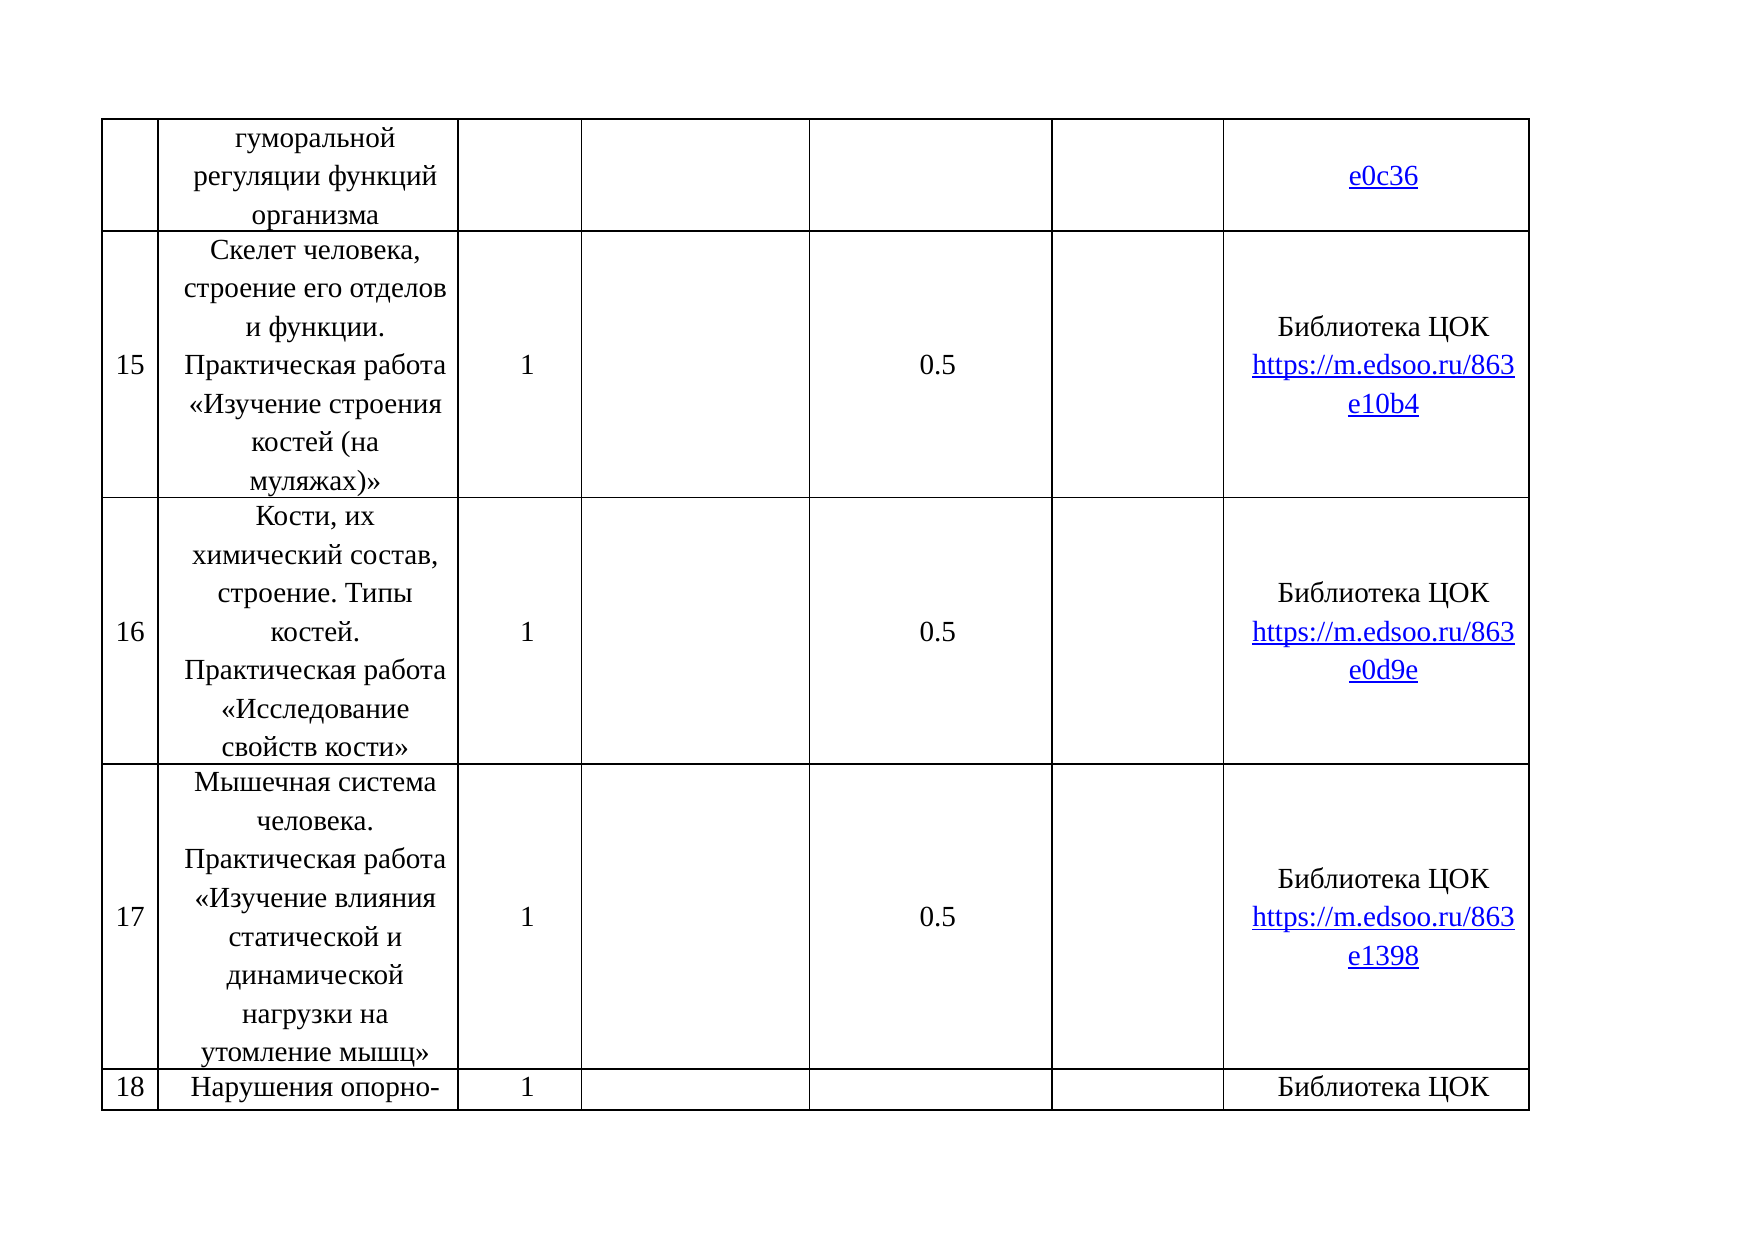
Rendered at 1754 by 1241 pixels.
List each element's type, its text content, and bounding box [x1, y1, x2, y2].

table_cell Библиотека ЦОК https://m.edsoo.ru/863e10b4 [1224, 232, 1528, 497]
table_cell 17 [103, 765, 157, 1068]
table_cell 0.5 [810, 765, 1051, 1068]
table_cell Мышечная система человека. Практическая работа «Изучение влияния статической и динамической нагрузки на утомление мышц» [159, 765, 457, 1068]
table_cell 15 [103, 232, 157, 497]
table_cell [1053, 498, 1223, 763]
table_cell [582, 232, 809, 497]
table_cell гуморальной регуляции функций организма [159, 120, 457, 230]
table_cell [582, 1070, 809, 1109]
table_cell Библиотека ЦОК [1224, 1070, 1528, 1109]
table_cell e0c36 [1224, 120, 1528, 230]
table_cell 18 [103, 1070, 157, 1109]
table_cell 1 [459, 1070, 581, 1109]
table_cell [582, 498, 809, 763]
table_cell 1 [459, 765, 581, 1068]
table_cell [810, 120, 1051, 230]
table_cell 0.5 [810, 232, 1051, 497]
table_cell [459, 120, 581, 230]
table_cell [1053, 232, 1223, 497]
table_cell 1 [459, 498, 581, 763]
table_cell 0.5 [810, 498, 1051, 763]
table_cell [582, 765, 809, 1068]
table_cell Библиотека ЦОК https://m.edsoo.ru/863e0d9e [1224, 498, 1528, 763]
table_cell Кости, их химический состав, строение. Типы костей. Практическая работа «Исследование свойств кости» [159, 498, 457, 763]
table_cell [810, 1070, 1051, 1109]
table_cell [1053, 765, 1223, 1068]
table_cell [1053, 1070, 1223, 1109]
table_cell 16 [103, 498, 157, 763]
table_cell 1 [459, 232, 581, 497]
table_cell Библиотека ЦОК https://m.edsoo.ru/863e1398 [1224, 765, 1528, 1068]
table_cell [103, 120, 157, 230]
table_cell Нарушения опорно- [159, 1070, 457, 1109]
table_cell [582, 120, 809, 230]
table_cell [1053, 120, 1223, 230]
table_cell Скелет человека, строение его отделов и функции. Практическая работа «Изучение строения костей (на муляжах)» [159, 232, 457, 497]
